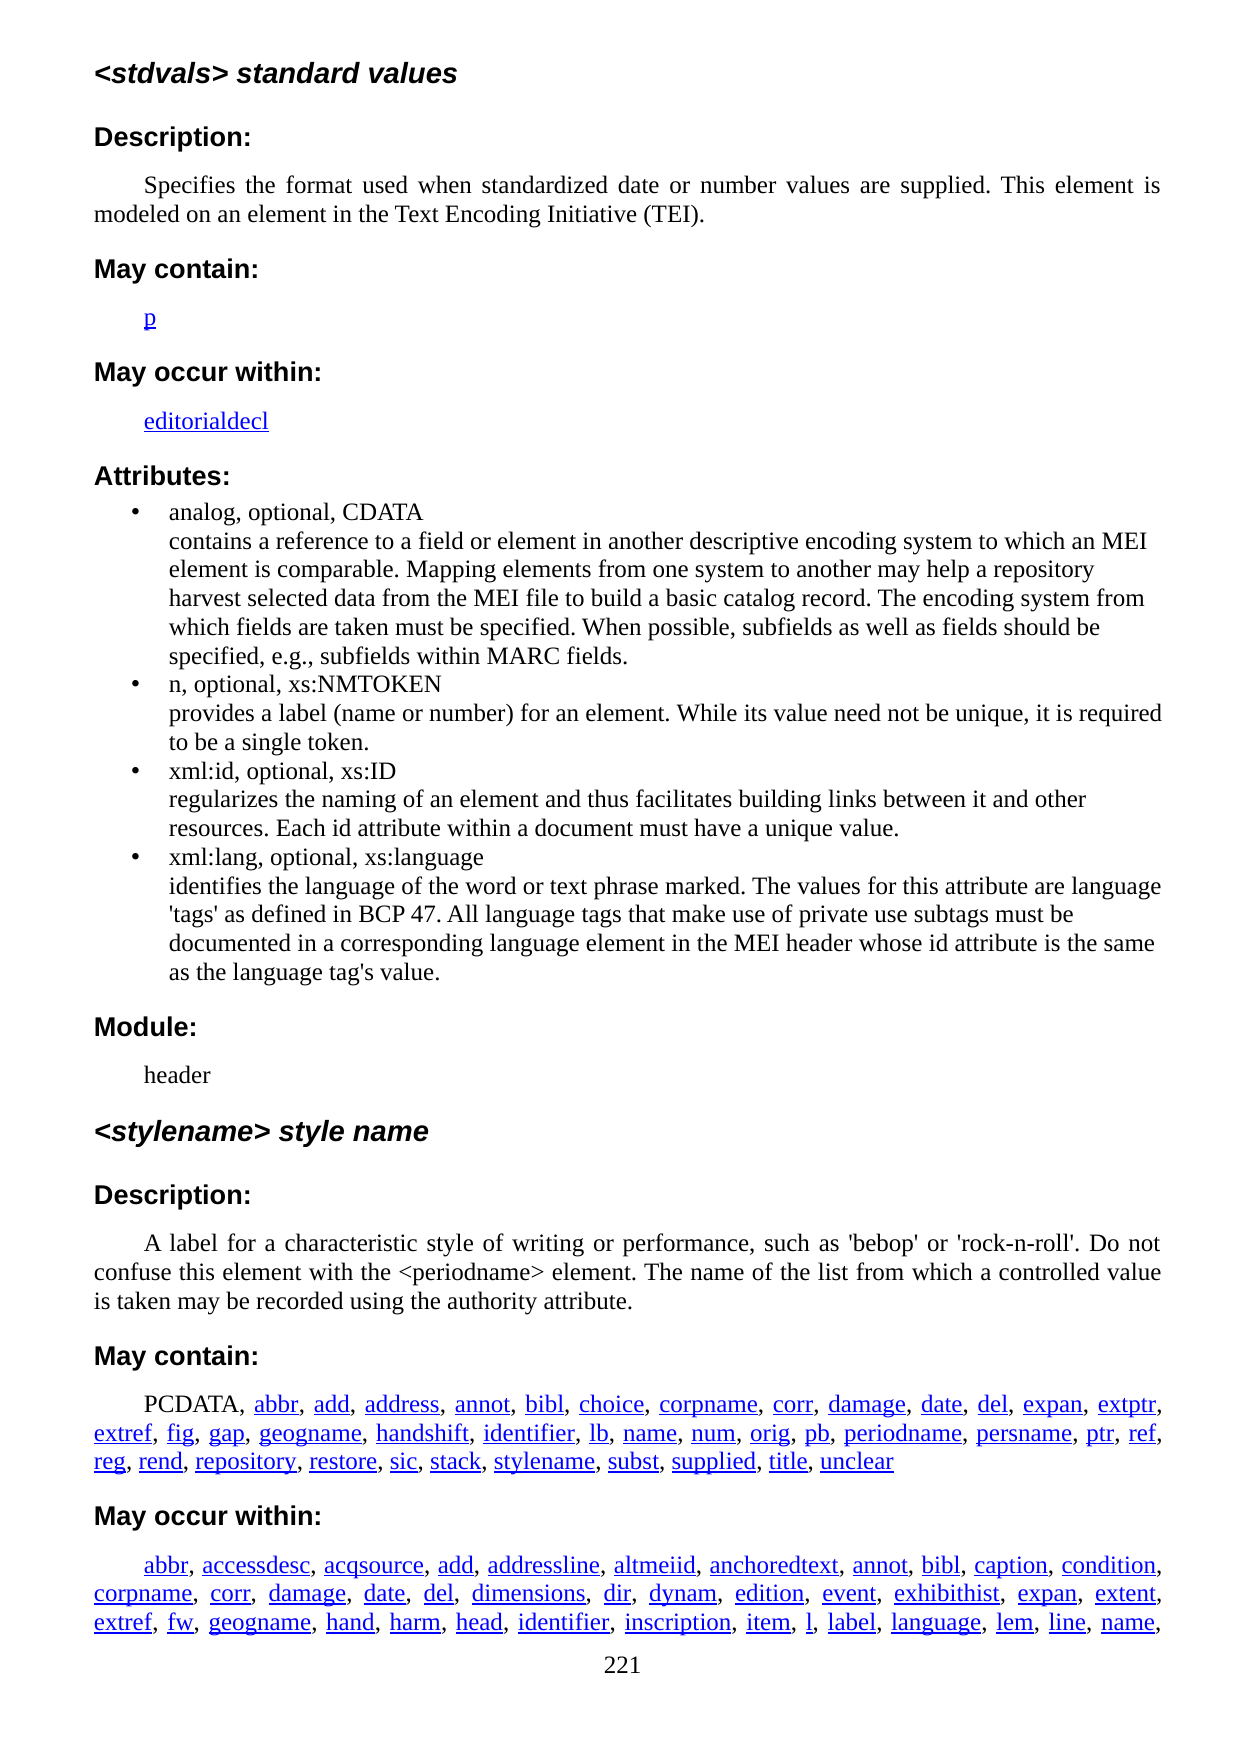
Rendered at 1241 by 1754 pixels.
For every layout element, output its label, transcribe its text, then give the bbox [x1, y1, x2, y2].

list analog, optional, CDATA contains a reference to a field or element in another descriptive encoding system to which an MEI element is comparable. Mapping elements from one system to another may help a repository harvest selected data from the MEI file to build a basic catalog record. The encoding system from which fields are taken must be specified. When possible, subfields as well as fields should be specified, e.g., subfields within MARC fields. [131, 497, 1162, 669]
subtitle May occur within: [94, 356, 1162, 387]
subtitle Module: [94, 1011, 1162, 1042]
text p [94, 302, 1162, 331]
subtitle <stdvals> standard values [94, 56, 1162, 90]
list xml:id, optional, xs:ID regularizes the naming of an element and thus facilitates building links between it and other resources. Each id attribute within a document must have a unique value. [131, 756, 1162, 842]
subtitle May occur within: [94, 1500, 1162, 1531]
text PCDATA, abbr, add, address, annot, bibl, choice, corpname, corr, damage, date, del, expan, extptr, extref, fig, gap, geogname, handshift, identifier, lb, name, num, orig, pb, periodname, persname, ptr, ref, reg, rend, repository, restore, sic, stack, stylename, subst, supplied, title, unclear [94, 1389, 1162, 1475]
text header [94, 1060, 1162, 1089]
list n, optional, xs:NMTOKEN provides a label (name or number) for an element. While its value need not be unique, it is required to be a single token. [131, 669, 1162, 756]
subtitle Attributes: [94, 459, 1162, 491]
text Specifies the format used when standardized date or number values are supplied. This element is modeled on an element in the Text Encoding Initiative (TEI). [94, 171, 1162, 228]
subtitle May contain: [94, 253, 1162, 284]
subtitle Description: [94, 1179, 1162, 1210]
subtitle <stylename> style name [94, 1114, 1162, 1147]
list xml:lang, optional, xs:language identifies the language of the word or text phrase marked. The values for this attribute are language 'tags' as defined in BCP 47. All language tags that make use of private use subtags must be documented in a corresponding language element in the MEI header whose id attribute is the same as the language tag's value. [131, 842, 1162, 986]
subtitle May contain: [94, 1339, 1162, 1371]
text A label for a characteristic style of writing or performance, such as 'bebop' or 'rock-n-roll'. Do not confuse this element with the <periodname> element. The name of the list from which a controlled value is taken may be recorded using the authority attribute. [94, 1228, 1162, 1314]
subtitle Description: [94, 121, 1162, 152]
text abbr, accessdesc, acqsource, add, addressline, altmeiid, anchoredtext, annot, bibl, caption, condition, corpname, corr, damage, date, del, dimensions, dir, dynam, edition, event, exhibithist, expan, extent, extref, fw, geogname, hand, harm, head, identifier, inscription, item, l, label, language, lem, line, name, [94, 1550, 1162, 1636]
text editorialdecl [94, 406, 1162, 434]
